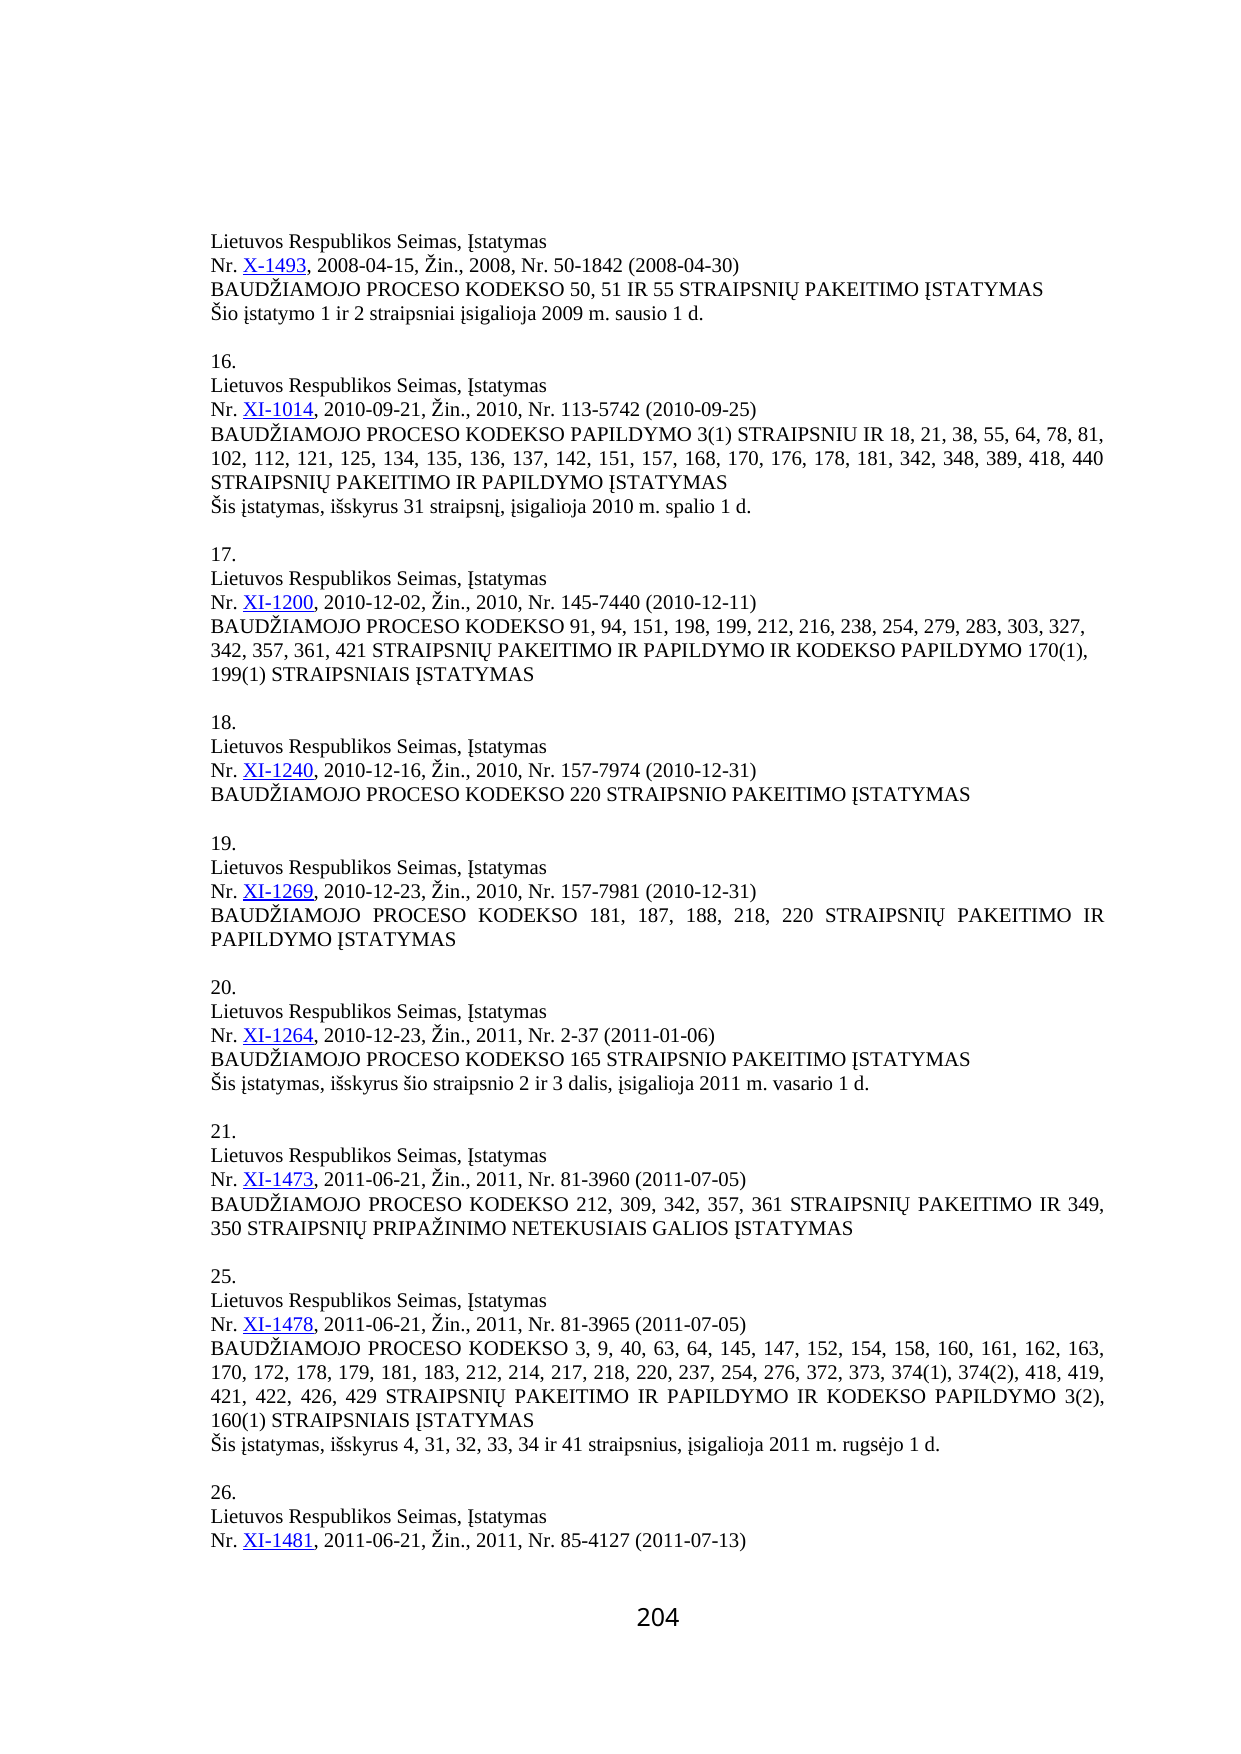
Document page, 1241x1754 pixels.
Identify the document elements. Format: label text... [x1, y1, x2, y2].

text BAUDŽIAMOJO PROCESO KODEKSO PAPILDYMO 3(1) STRAIPSNIU IR 18, 21, 38, 55, 64, 78, 81, 102, 112, 121, 125, 134, 135, 136, 137, 142, 151, 157, 168, 170, 176, 178, 181, 342, 348, 389, 418, 440 STRAIPSNIŲ PAKEITIMO IR PAPILDYMO ĮSTATYMAS [210, 421, 1105, 494]
text Lietuvos Respublikos Seimas, Įstatymas [210, 229, 1105, 253]
text Lietuvos Respublikos Seimas, Įstatymas [210, 566, 1105, 590]
text BAUDŽIAMOJO PROCESO KODEKSO 212, 309, 342, 357, 361 STRAIPSNIŲ PAKEITIMO IR 349, 350 STRAIPSNIŲ PRIPAŽINIMO NETEKUSIAIS GALIOS ĮSTATYMAS [210, 1191, 1105, 1239]
text Nr. XI-1200, 2010-12-02, Žin., 2010, Nr. 145-7440 (2010-12-11) [210, 590, 1105, 614]
text 25. [210, 1264, 1105, 1288]
text Šis įstatymas, išskyrus 31 straipsnį, įsigalioja 2010 m. spalio 1 d. [210, 494, 1105, 518]
text BAUDŽIAMOJO PROCESO KODEKSO 181, 187, 188, 218, 220 STRAIPSNIŲ PAKEITIMO IR PAPILDYMO ĮSTATYMAS [210, 903, 1105, 951]
text BAUDŽIAMOJO PROCESO KODEKSO 3, 9, 40, 63, 64, 145, 147, 152, 154, 158, 160, 161, 162, 163, 170, 172, 178, 179, 181, 183, 212, 214, 217, 218, 220, 237, 254, 276, 372, 373, 374(1), 374(2), 418, 419, 421, 422, 426, 429 STRAIPSNIŲ PAKEITIMO IR PAPILDYMO IR KODEKSO PAPILDYMO 3(2), 160(1) STRAIPSNIAIS ĮSTATYMAS [210, 1336, 1105, 1432]
text Šio įstatymo 1 ir 2 straipsniai įsigalioja 2009 m. sausio 1 d. [210, 301, 1105, 325]
text Nr. XI-1481, 2011-06-21, Žin., 2011, Nr. 85-4127 (2011-07-13) [210, 1528, 1105, 1552]
text BAUDŽIAMOJO PROCESO KODEKSO 220 STRAIPSNIO PAKEITIMO ĮSTATYMAS [210, 782, 1105, 806]
text BAUDŽIAMOJO PROCESO KODEKSO 91, 94, 151, 198, 199, 212, 216, 238, 254, 279, 283, 303, 327, 342, 357, 361, 421 STRAIPSNIŲ PAKEITIMO IR PAPILDYMO IR KODEKSO PAPILDYMO 170(1), 199(1) STRAIPSNIAIS ĮSTATYMAS [210, 614, 1105, 686]
text Lietuvos Respublikos Seimas, Įstatymas [210, 1504, 1105, 1528]
text Lietuvos Respublikos Seimas, Įstatymas [210, 999, 1105, 1023]
text 20. [210, 975, 1105, 999]
text BAUDŽIAMOJO PROCESO KODEKSO 165 STRAIPSNIO PAKEITIMO ĮSTATYMAS [210, 1047, 1105, 1071]
text Lietuvos Respublikos Seimas, Įstatymas [210, 734, 1105, 758]
text Šis įstatymas, išskyrus 4, 31, 32, 33, 34 ir 41 straipsnius, įsigalioja 2011 m. rugsėjo 1 d. [210, 1432, 1105, 1456]
text Nr. XI-1264, 2010-12-23, Žin., 2011, Nr. 2-37 (2011-01-06) [210, 1023, 1105, 1047]
text 16. [210, 349, 1105, 373]
text 21. [210, 1119, 1105, 1143]
text Lietuvos Respublikos Seimas, Įstatymas [210, 854, 1105, 879]
text Nr. X-1493, 2008-04-15, Žin., 2008, Nr. 50-1842 (2008-04-30) [210, 253, 1105, 277]
text 17. [210, 542, 1105, 566]
text Nr. XI-1240, 2010-12-16, Žin., 2010, Nr. 157-7974 (2010-12-31) [210, 758, 1105, 782]
text 26. [210, 1480, 1105, 1504]
text Lietuvos Respublikos Seimas, Įstatymas [210, 373, 1105, 397]
text Nr. XI-1014, 2010-09-21, Žin., 2010, Nr. 113-5742 (2010-09-25) [210, 397, 1105, 421]
text Šis įstatymas, išskyrus šio straipsnio 2 ir 3 dalis, įsigalioja 2011 m. vasario 1 d. [210, 1071, 1105, 1095]
text Lietuvos Respublikos Seimas, Įstatymas [210, 1288, 1105, 1312]
text BAUDŽIAMOJO PROCESO KODEKSO 50, 51 IR 55 STRAIPSNIŲ PAKEITIMO ĮSTATYMAS [210, 277, 1105, 301]
text 19. [210, 831, 1105, 854]
text Lietuvos Respublikos Seimas, Įstatymas [210, 1143, 1105, 1167]
text Nr. XI-1473, 2011-06-21, Žin., 2011, Nr. 81-3960 (2011-07-05) [210, 1167, 1105, 1191]
text 18. [210, 710, 1105, 734]
text Nr. XI-1269, 2010-12-23, Žin., 2010, Nr. 157-7981 (2010-12-31) [210, 879, 1105, 903]
text Nr. XI-1478, 2011-06-21, Žin., 2011, Nr. 81-3965 (2011-07-05) [210, 1312, 1105, 1336]
